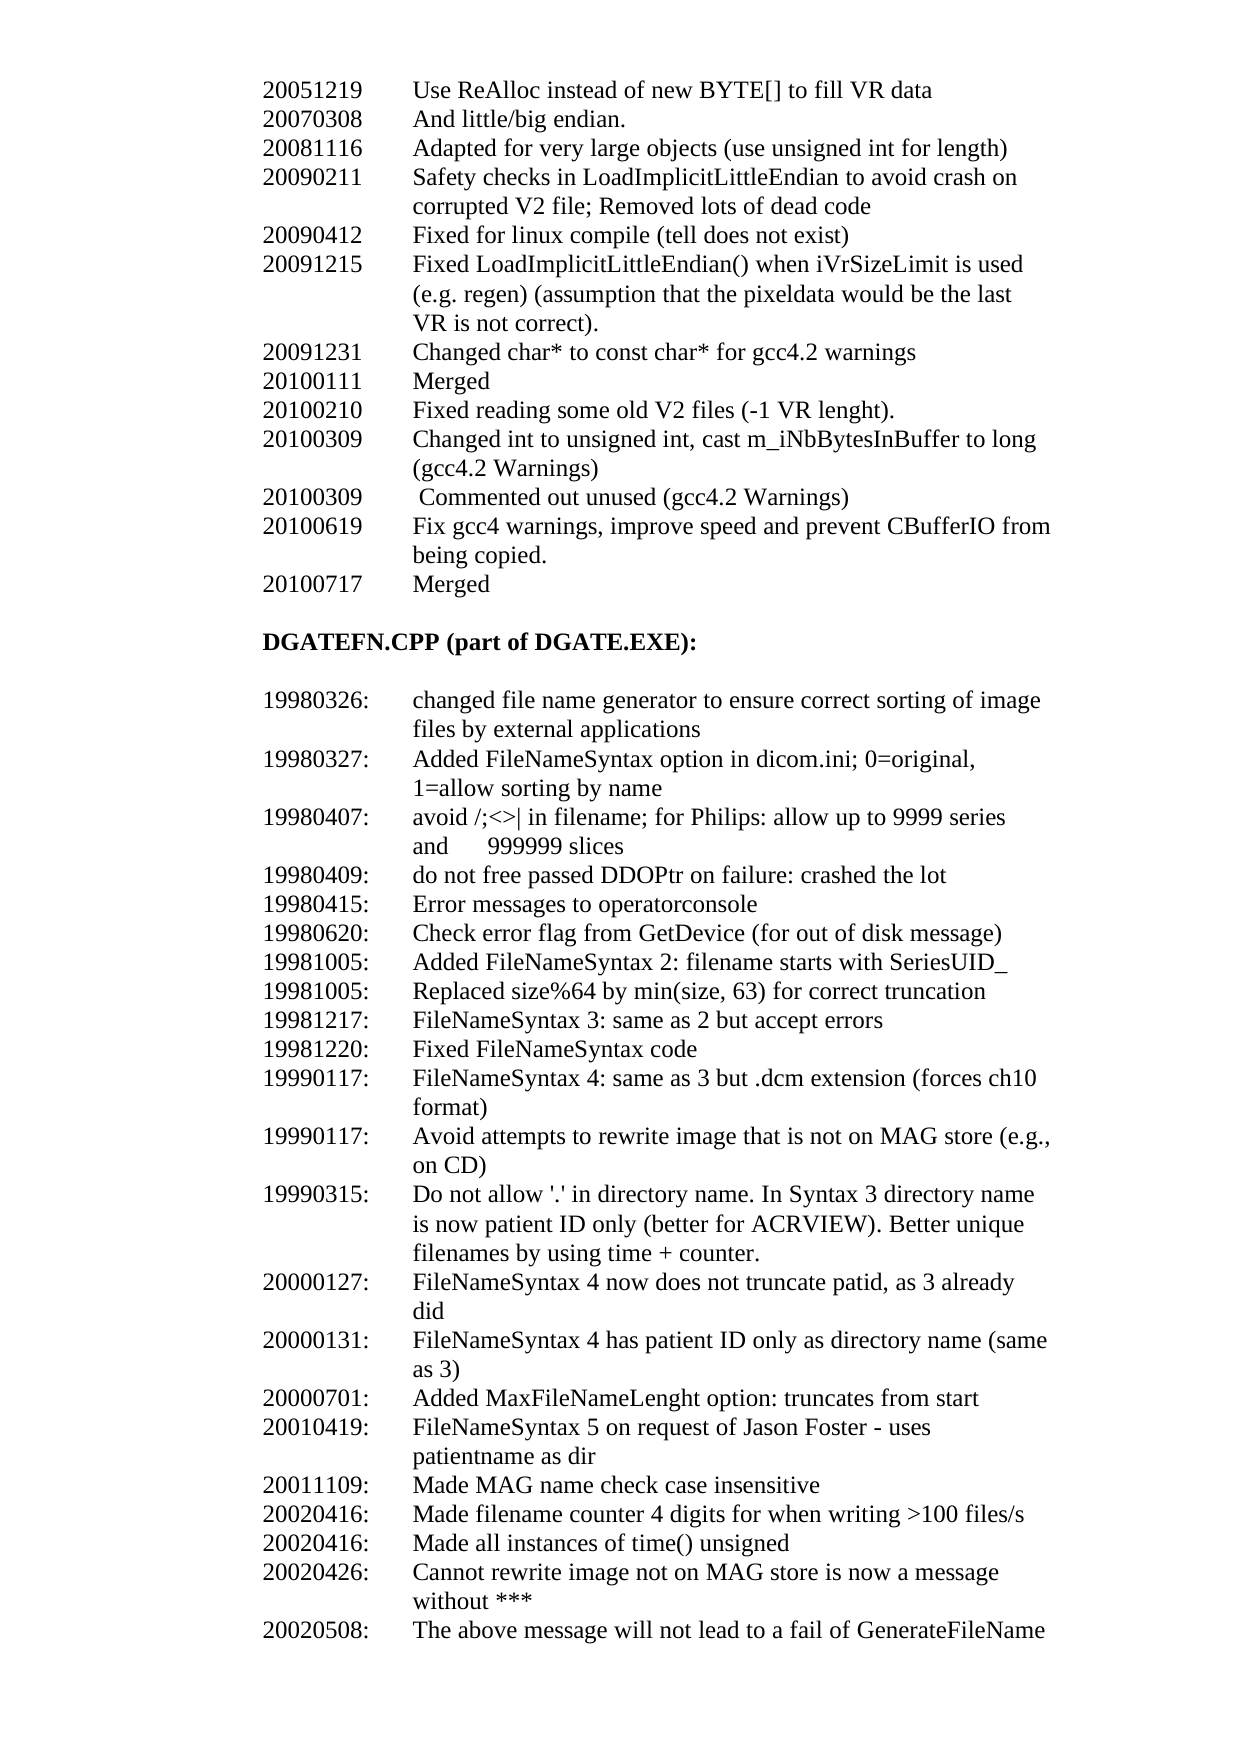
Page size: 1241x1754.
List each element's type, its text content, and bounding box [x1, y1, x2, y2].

text 20020416: Made filename counter 4 digits for when writing >100 files/s [187, 1499, 1053, 1528]
text 20100210 Fixed reading some old V2 files (-1 VR lenght). [262, 395, 1053, 424]
text 20091231 Changed char* to const char* for gcc4.2 warnings [262, 337, 1053, 366]
text 20090211 Safety checks in LoadImplicitLittleEndian to avoid crash on corrupted V2 file; Removed lots of dead code [262, 162, 1053, 220]
text 20100111 Merged [262, 366, 1053, 395]
text 19980407: avoid /;<>| in filename; for Philips: allow up to 9999 series and 999999 slices [262, 802, 1053, 860]
text 19990117: Avoid attempts to rewrite image that is not on MAG store (e.g., on CD) [262, 1121, 1053, 1179]
text 20051219 Use ReAlloc instead of new BYTE[] to fill VR data [187, 75, 1053, 104]
text 20090412 Fixed for linux compile (tell does not exist) [262, 220, 1053, 249]
text 19981220: Fixed FileNameSyntax code [262, 1034, 1053, 1063]
text 20020426: Cannot rewrite image not on MAG store is now a message without *** [262, 1557, 1053, 1615]
text 20020416: Made all instances of time() unsigned [187, 1528, 1053, 1557]
text 20000701: Added MaxFileNameLenght option: truncates from start [187, 1383, 1053, 1412]
text 20020508: The above message will not lead to a fail of GenerateFileName [262, 1615, 1053, 1644]
text 19980415: Error messages to operatorconsole [262, 889, 1053, 918]
text 19980409: do not free passed DDOPtr on failure: crashed the lot [262, 860, 1053, 889]
text 20081116 Adapted for very large objects (use unsigned int for length) [187, 133, 1053, 162]
text 20100619 Fix gcc4 warnings, improve speed and prevent CBufferIO from being copied. [262, 511, 1053, 569]
text 19981005: Added FileNameSyntax 2: filename starts with SeriesUID_ [262, 947, 1053, 976]
text 19990315: Do not allow '.' in directory name. In Syntax 3 directory name is now patient ID only (better for ACRVIEW). Better unique filenames by using time + counter. [262, 1179, 1053, 1267]
text 19981217: FileNameSyntax 3: same as 2 but accept errors [262, 1005, 1053, 1034]
text 20100717 Merged [262, 569, 1053, 598]
text 19981005: Replaced size%64 by min(size, 63) for correct truncation [262, 976, 1053, 1005]
text 19980326: changed file name generator to ensure correct sorting of image files by external applications [262, 685, 1053, 743]
text DGATEFN.CPP (part of DGATE.EXE): [262, 627, 1053, 656]
text 20010419: FileNameSyntax 5 on request of Jason Foster - uses patientname as dir [262, 1412, 1053, 1470]
text 20011109: Made MAG name check case insensitive [187, 1470, 1053, 1499]
text 19990117: FileNameSyntax 4: same as 3 but .dcm extension (forces ch10 format) [262, 1063, 1053, 1121]
text 20070308 And little/big endian. [187, 104, 1053, 133]
text 19980327: Added FileNameSyntax option in dicom.ini; 0=original, 1=allow sorting by name [262, 743, 1053, 802]
text 20100309 Commented out unused (gcc4.2 Warnings) [262, 482, 1053, 511]
text 20000127: FileNameSyntax 4 now does not truncate patid, as 3 already did [262, 1267, 1053, 1325]
text 19980620: Check error flag from GetDevice (for out of disk message) [262, 918, 1053, 947]
text 20100309 Changed int to unsigned int, cast m_iNbBytesInBuffer to long (gcc4.2 Warnings) [262, 424, 1053, 482]
text 20091215 Fixed LoadImplicitLittleEndian() when iVrSizeLimit is used (e.g. regen) (assumption that the pixeldata would be the last VR is not correct). [262, 249, 1053, 337]
text 20000131: FileNameSyntax 4 has patient ID only as directory name (same as 3) [262, 1325, 1053, 1383]
